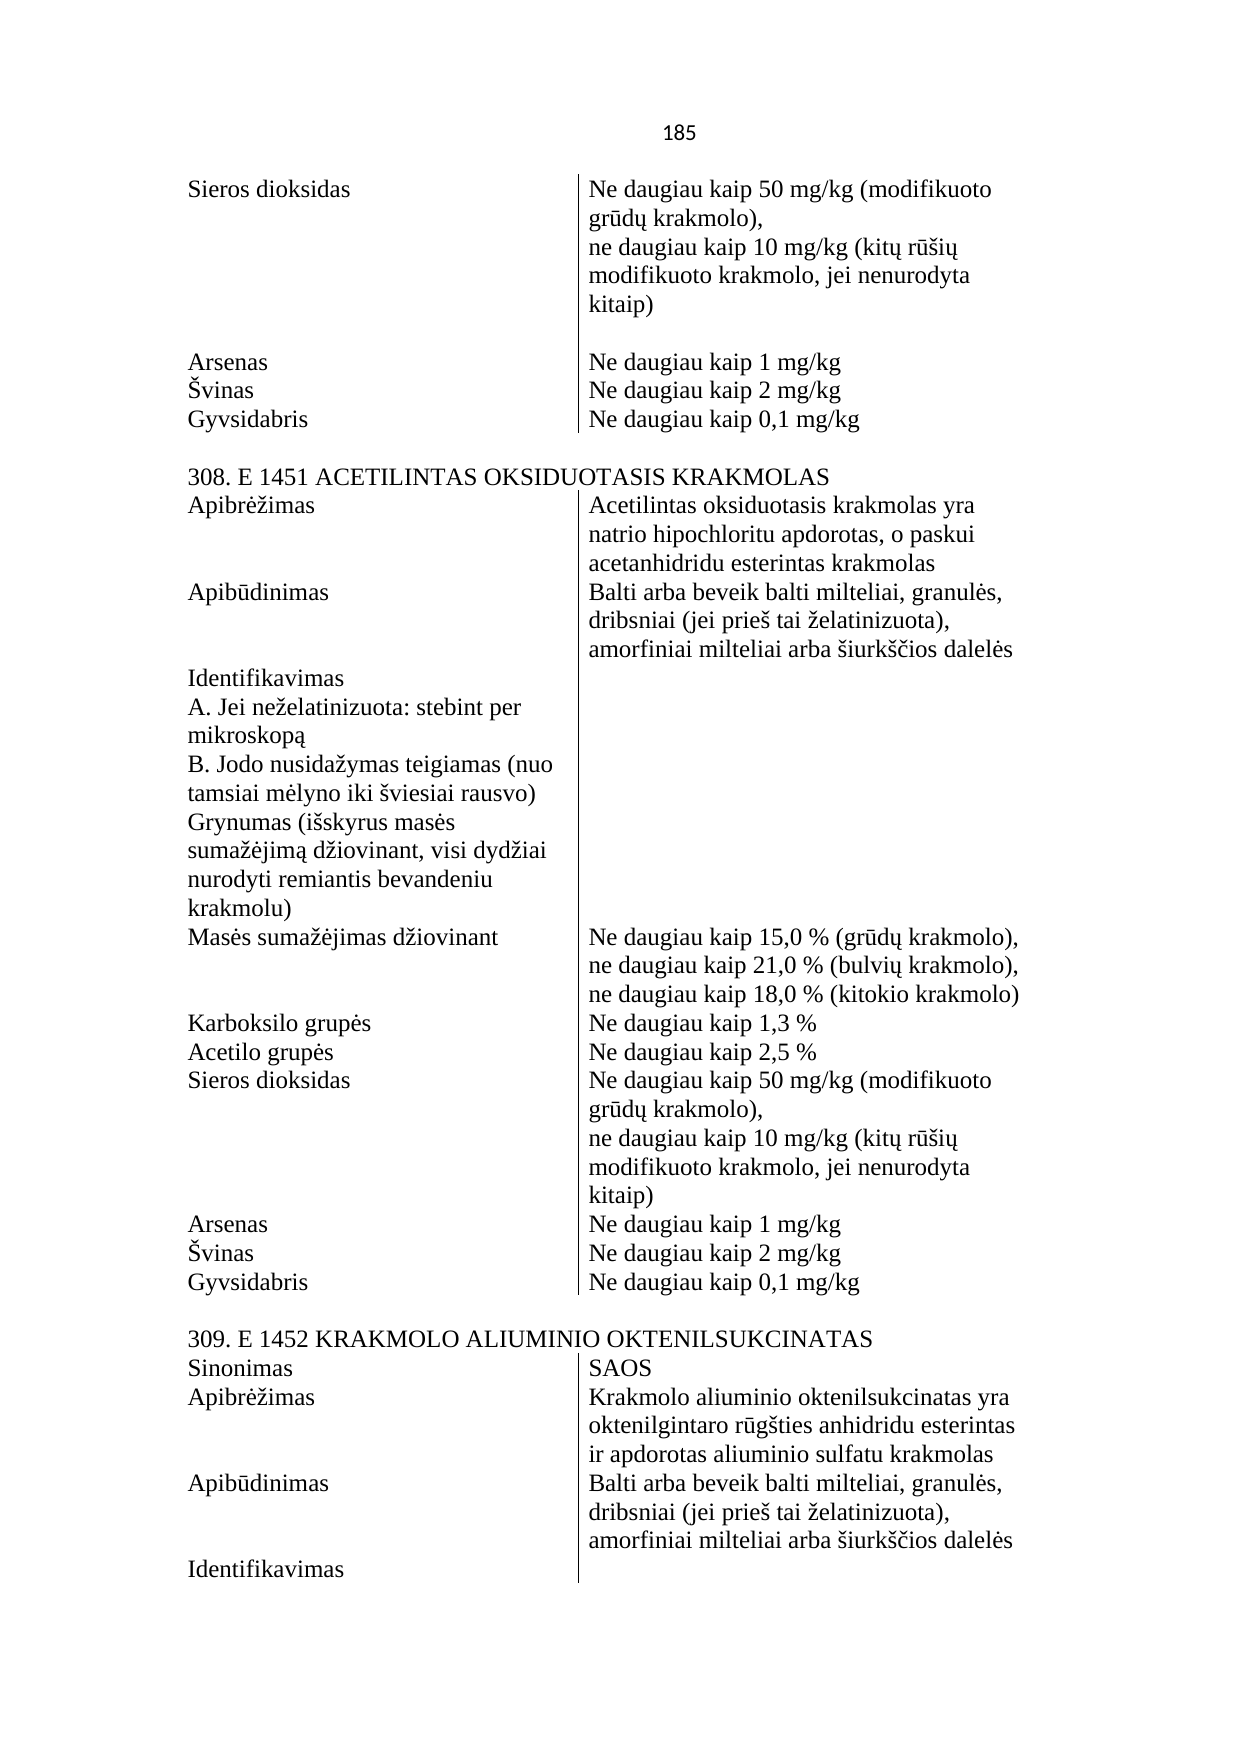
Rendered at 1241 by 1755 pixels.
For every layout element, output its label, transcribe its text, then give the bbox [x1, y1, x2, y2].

table_cell Apibrėžimas [177, 490, 578, 577]
table_cell Acetilo grupės [177, 1037, 578, 1065]
table_cell [1036, 577, 1132, 663]
table_cell SAOS [579, 1353, 1036, 1382]
table_cell Sinonimas [177, 1353, 578, 1382]
table_cell [1036, 174, 1132, 347]
table_cell [1036, 1554, 1132, 1583]
table_cell Arsenas [177, 1209, 578, 1238]
table_cell Krakmolo aliuminio oktenilsukcinatas yra oktenilgintaro rūgšties anhidridu esterintas ir apdorotas aliuminio sulfatu krakmolas [579, 1382, 1036, 1468]
table_cell [1036, 807, 1132, 922]
table_cell A. Jei neželatinizuota: stebint per mikroskopą [177, 692, 578, 749]
table_cell Ne daugiau kaip 50 mg/kg (modifikuoto grūdų krakmolo), ne daugiau kaip 10 mg/kg (kitų rūšių modifikuoto krakmolo, jei nenurodyta kitaip) [579, 174, 1036, 347]
table_cell Sieros dioksidas [177, 174, 578, 347]
table_cell Grynumas (išskyrus masės sumažėjimą džiovinant, visi dydžiai nurodyti remiantis bevandeniu krakmolu) [177, 807, 578, 922]
table_cell [1036, 922, 1132, 1008]
table_cell Apibrėžimas [177, 1382, 578, 1468]
table_cell [1036, 1065, 1132, 1209]
table_cell [579, 749, 1036, 807]
table_cell Apibūdinimas [177, 1468, 578, 1554]
table_cell Gyvsidabris [177, 404, 578, 433]
table_cell Identifikavimas [177, 663, 578, 692]
table_cell Arsenas [177, 347, 578, 375]
table_cell Ne daugiau kaip 1,3 % [579, 1008, 1036, 1037]
table_cell 309. E 1452 KRAKMOLO ALIUMINIO OKTENILSUKCINATAS [177, 1295, 1036, 1353]
table_cell Balti arba beveik balti milteliai, granulės, dribsniai (jei prieš tai želatinizuota), amorfiniai milteliai arba šiurkščios dalelės [579, 577, 1036, 663]
table_cell [1036, 490, 1132, 577]
table_cell [1036, 1382, 1132, 1468]
table_cell Ne daugiau kaip 0,1 mg/kg [579, 1267, 1036, 1295]
table_cell Ne daugiau kaip 50 mg/kg (modifikuoto grūdų krakmolo), ne daugiau kaip 10 mg/kg (kitų rūšių modifikuoto krakmolo, jei nenurodyta kitaip) [579, 1065, 1036, 1209]
table_cell B. Jodo nusidažymas teigiamas (nuo tamsiai mėlyno iki šviesiai rausvo) [177, 749, 578, 807]
table_cell [1036, 1037, 1132, 1065]
table_cell Balti arba beveik balti milteliai, granulės, dribsniai (jei prieš tai želatinizuota), amorfiniai milteliai arba šiurkščios dalelės [579, 1468, 1036, 1554]
table_cell [1036, 1008, 1132, 1037]
table_cell [1036, 1295, 1132, 1353]
table_cell Ne daugiau kaip 2 mg/kg [579, 375, 1036, 404]
table_cell [1036, 1209, 1132, 1238]
table_cell Ne daugiau kaip 1 mg/kg [579, 1209, 1036, 1238]
table_cell [1036, 1468, 1132, 1554]
table_cell Gyvsidabris [177, 1267, 578, 1295]
table_cell Ne daugiau kaip 15,0 % (grūdų krakmolo), ne daugiau kaip 21,0 % (bulvių krakmolo), ne daugiau kaip 18,0 % (kitokio krakmolo) [579, 922, 1036, 1008]
table_cell Švinas [177, 1238, 578, 1267]
table_cell [579, 1554, 1036, 1583]
table_cell [1036, 749, 1132, 807]
table_cell Identifikavimas [177, 1554, 578, 1583]
table_cell [1036, 1267, 1132, 1295]
table_cell Karboksilo grupės [177, 1008, 578, 1037]
table_cell [579, 692, 1036, 749]
table_cell [1036, 692, 1132, 749]
table_cell Masės sumažėjimas džiovinant [177, 922, 578, 1008]
table_cell [1036, 1238, 1132, 1267]
table_cell [1036, 663, 1132, 692]
table_cell [1036, 1353, 1132, 1382]
table_cell Ne daugiau kaip 2 mg/kg [579, 1238, 1036, 1267]
table_cell Švinas [177, 375, 578, 404]
table_cell Ne daugiau kaip 1 mg/kg [579, 347, 1036, 375]
table_cell [1036, 433, 1132, 490]
table_cell Sieros dioksidas [177, 1065, 578, 1209]
table_cell Acetilintas oksiduotasis krakmolas yra natrio hipochloritu apdorotas, o paskui acetanhidridu esterintas krakmolas [579, 490, 1036, 577]
table_cell [579, 663, 1036, 692]
table_cell Ne daugiau kaip 0,1 mg/kg [579, 404, 1036, 433]
table_cell Apibūdinimas [177, 577, 578, 663]
table_cell [579, 807, 1036, 922]
table_cell [1036, 347, 1132, 375]
table_cell [1036, 404, 1132, 433]
table_cell 308. E 1451 ACETILINTAS OKSIDUOTASIS KRAKMOLAS [177, 433, 1036, 490]
table_cell [1036, 375, 1132, 404]
table_cell Ne daugiau kaip 2,5 % [579, 1037, 1036, 1065]
